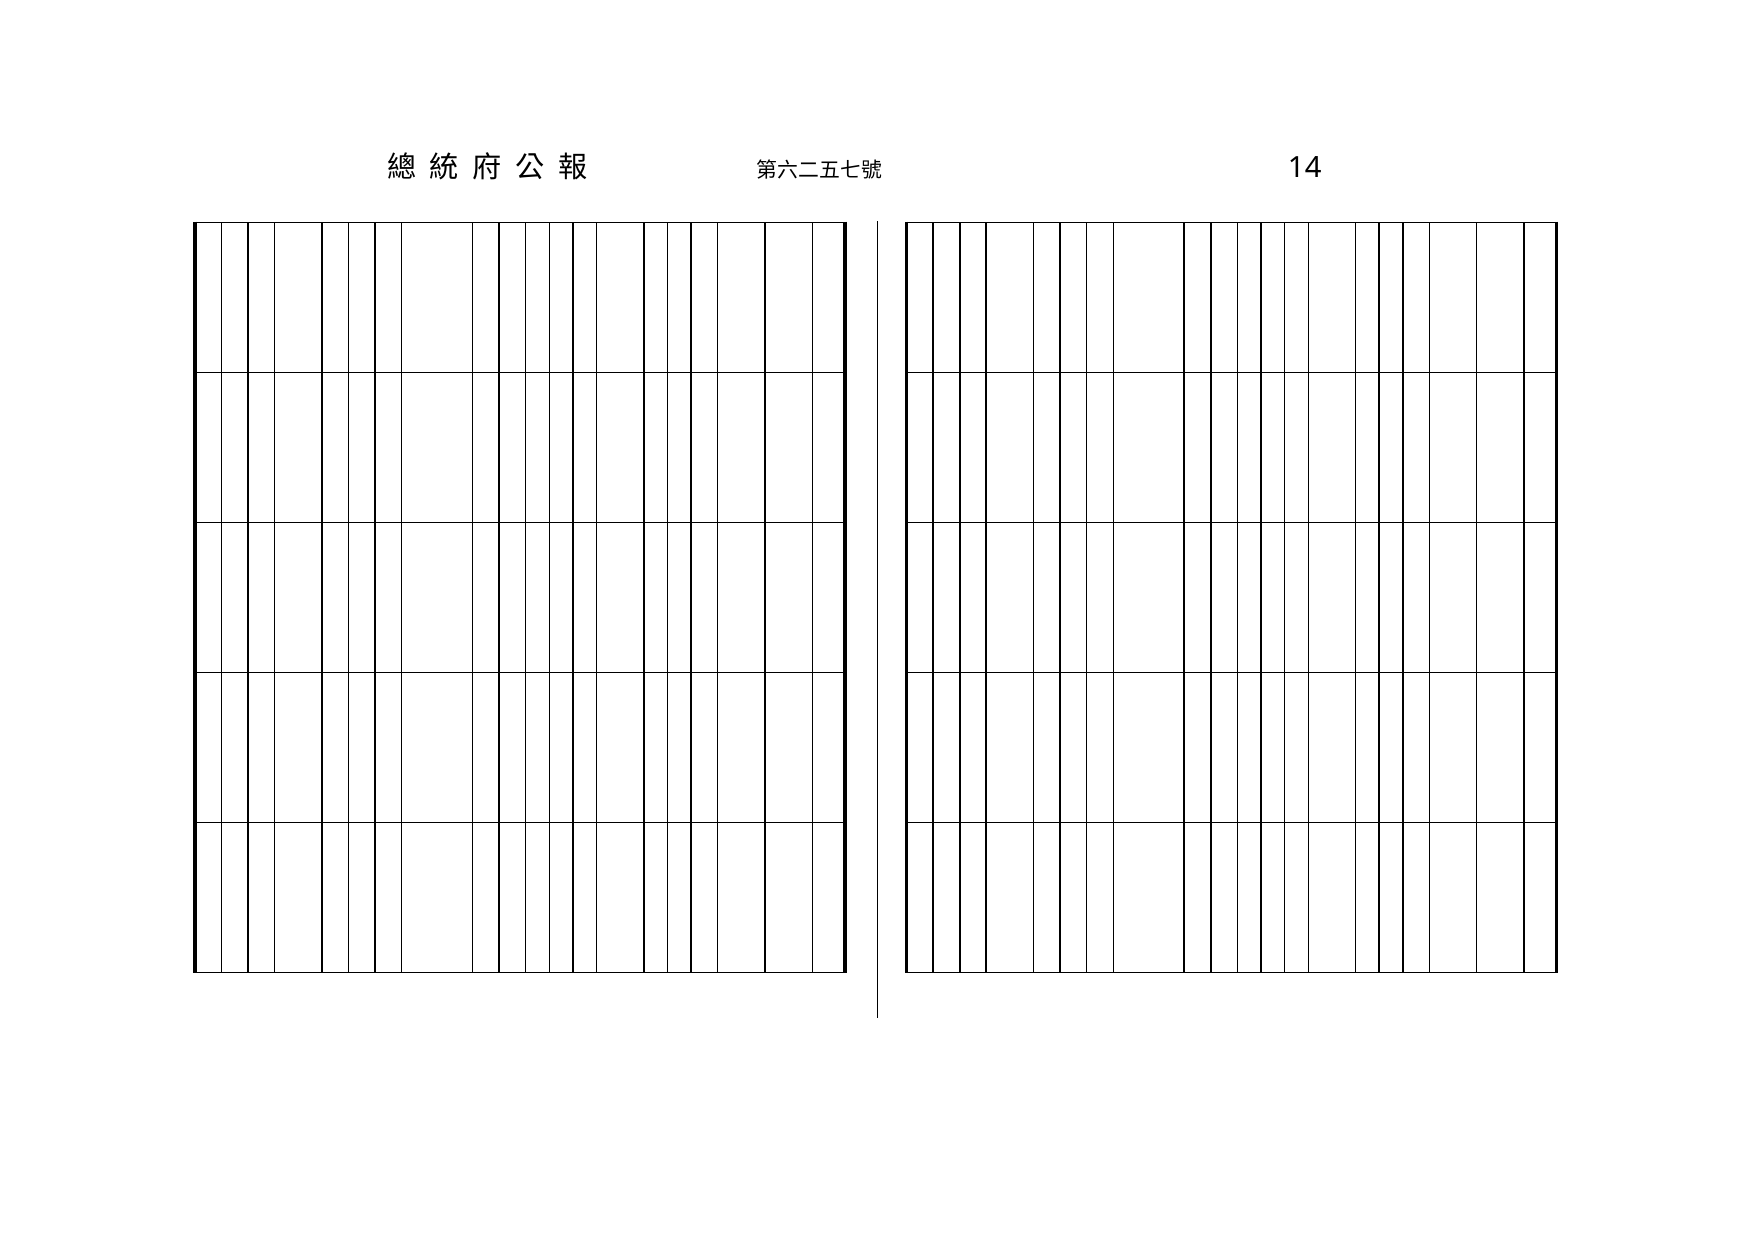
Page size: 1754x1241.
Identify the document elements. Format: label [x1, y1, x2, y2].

table_cell [668, 523, 690, 672]
table_cell [961, 223, 985, 372]
table_cell [741, 523, 764, 672]
table_cell [1061, 223, 1086, 372]
table_header [473, 223, 498, 372]
table_header [323, 223, 348, 372]
table_cell [1356, 673, 1378, 822]
table_cell [1087, 373, 1113, 522]
table_cell [1061, 673, 1086, 822]
table_cell [1238, 823, 1260, 972]
table_cell [1087, 673, 1113, 822]
table_cell [1137, 373, 1161, 522]
table_header [402, 223, 425, 372]
table_cell [1161, 373, 1183, 522]
table_cell [1061, 523, 1086, 672]
table_cell [1212, 823, 1237, 972]
table_cell [1309, 823, 1332, 972]
table_cell [1114, 373, 1137, 522]
table_cell [620, 673, 643, 822]
table_cell [1453, 823, 1476, 972]
table_cell [1087, 523, 1113, 672]
table_cell [1010, 223, 1033, 372]
table_cell [645, 673, 667, 822]
table_cell [376, 373, 401, 522]
table_cell [1262, 673, 1284, 822]
table_cell [349, 373, 374, 522]
table_cell [934, 673, 959, 822]
table_cell [1430, 823, 1453, 972]
table_cell [1356, 523, 1378, 672]
table_cell [1309, 223, 1332, 372]
table_cell [323, 373, 348, 522]
table_cell [323, 673, 348, 822]
table_cell [1238, 223, 1260, 372]
table_cell [249, 523, 274, 672]
table_cell [526, 823, 549, 972]
table_cell [692, 673, 717, 822]
table_cell [1380, 823, 1402, 972]
table_header [526, 223, 549, 372]
table_cell [1453, 373, 1476, 522]
table_cell [597, 373, 620, 522]
table_cell [222, 673, 247, 822]
table_cell [1114, 823, 1137, 972]
table_header [425, 223, 449, 372]
table_cell [1380, 373, 1402, 522]
table_cell [813, 373, 843, 522]
table_cell [961, 673, 985, 822]
table_cell [323, 523, 348, 672]
table_cell [1285, 673, 1308, 822]
table_cell [961, 823, 985, 972]
table_cell [1212, 223, 1237, 372]
table_cell [1161, 223, 1183, 372]
table_cell [1212, 373, 1237, 522]
table_cell [550, 823, 572, 972]
table_cell [1034, 223, 1059, 372]
table_header [574, 223, 596, 372]
table_cell [1404, 523, 1429, 672]
table_cell [668, 823, 690, 972]
table_cell [574, 823, 596, 972]
table_cell [1453, 523, 1476, 672]
table_cell [908, 523, 932, 672]
table_cell [645, 823, 667, 972]
table_cell [934, 373, 959, 522]
table_header [789, 223, 812, 372]
table_cell [473, 673, 498, 822]
table_cell [1285, 223, 1308, 372]
table_cell [222, 823, 247, 972]
table_cell [1238, 673, 1260, 822]
table_cell [574, 523, 596, 672]
table_cell [1114, 223, 1137, 372]
table_cell [1285, 523, 1308, 672]
table_cell [1525, 223, 1555, 372]
table_cell [1262, 373, 1284, 522]
table_cell [500, 673, 525, 822]
table_cell [550, 523, 572, 672]
table_cell [934, 223, 959, 372]
table_cell [1137, 823, 1161, 972]
table_cell [961, 373, 985, 522]
table_header [376, 223, 401, 372]
table_cell [473, 523, 498, 672]
table_cell [597, 673, 620, 822]
table_cell [376, 673, 401, 822]
table_cell [741, 673, 764, 822]
table_header [500, 223, 525, 372]
table_cell [1185, 673, 1210, 822]
table_cell [1185, 373, 1210, 522]
table_cell [766, 823, 789, 972]
table_cell [425, 373, 449, 522]
table_cell [1087, 223, 1113, 372]
table_cell [222, 373, 247, 522]
table_cell [1332, 673, 1355, 822]
table_cell [349, 523, 374, 672]
table_cell [961, 523, 985, 672]
table_cell [500, 523, 525, 672]
table_cell [574, 373, 596, 522]
table_cell [298, 373, 321, 522]
table_cell [1525, 373, 1555, 522]
table_cell [449, 523, 472, 672]
table_cell [500, 373, 525, 522]
table_cell [620, 523, 643, 672]
table_cell [249, 373, 274, 522]
table_cell [908, 373, 932, 522]
table_cell [1010, 523, 1033, 672]
table_cell [813, 673, 843, 822]
table_cell [597, 823, 620, 972]
table_cell [934, 523, 959, 672]
table_cell [1061, 823, 1086, 972]
table_cell [449, 673, 472, 822]
table_cell [574, 673, 596, 822]
table_header [741, 223, 764, 372]
table_cell [1137, 523, 1161, 672]
table_cell [1430, 373, 1453, 522]
table_cell [766, 673, 789, 822]
table_cell [1332, 373, 1355, 522]
table_cell [645, 523, 667, 672]
table_header [449, 223, 472, 372]
table_cell [1380, 673, 1391, 822]
table_cell [789, 823, 812, 972]
table_cell [1404, 373, 1429, 522]
table_cell [1309, 523, 1332, 672]
table_cell [1262, 523, 1284, 672]
table_header [813, 223, 843, 372]
table_header [645, 223, 667, 372]
table_cell [1262, 823, 1284, 972]
table_cell [1332, 823, 1355, 972]
table_cell [376, 823, 401, 972]
table_cell [1332, 223, 1355, 372]
table_cell [1137, 223, 1161, 372]
table_cell [1525, 673, 1555, 822]
table_header [692, 223, 717, 372]
table_cell [1161, 523, 1183, 672]
table_header [718, 223, 741, 372]
table_cell [987, 523, 1010, 672]
table_cell [1500, 523, 1523, 672]
table_cell [987, 223, 1010, 372]
table_cell [473, 373, 498, 522]
table_cell [1034, 523, 1059, 672]
table_cell [1453, 673, 1476, 822]
table_cell [197, 373, 221, 522]
table_cell [526, 373, 549, 522]
table_cell [1061, 373, 1086, 522]
table_cell [323, 823, 348, 972]
table_cell [1238, 523, 1260, 672]
table_cell [402, 523, 425, 672]
table_cell [1034, 373, 1059, 522]
table_cell [402, 823, 425, 972]
table_cell [1453, 223, 1476, 372]
table_cell [692, 523, 717, 672]
table_cell [789, 673, 812, 822]
table_cell [1087, 823, 1113, 972]
table_cell [1332, 523, 1355, 672]
table_header [597, 223, 620, 372]
table_cell [987, 673, 1010, 822]
table_cell [1404, 673, 1429, 822]
table_cell [449, 373, 472, 522]
table_cell [473, 823, 498, 972]
table_cell [500, 823, 525, 972]
table_cell [1010, 373, 1033, 522]
table_cell [1185, 223, 1210, 372]
table_cell [1477, 673, 1500, 822]
table_cell [197, 673, 221, 822]
table_cell [1500, 373, 1523, 522]
table_cell [1010, 823, 1033, 972]
table_cell [908, 223, 932, 372]
table_cell [934, 823, 959, 972]
table_cell [1477, 823, 1500, 972]
table_cell [349, 673, 374, 822]
table_cell [275, 373, 298, 522]
table_cell [1309, 673, 1332, 822]
table_cell [766, 523, 789, 672]
table_header [275, 223, 298, 372]
table_header [620, 223, 643, 372]
table_cell [275, 823, 298, 972]
table_cell [645, 373, 667, 522]
table_header [766, 223, 789, 372]
table_cell [1161, 823, 1183, 972]
table_cell [1525, 823, 1555, 972]
table_cell [1380, 223, 1402, 372]
table_cell [597, 523, 620, 672]
table_cell [425, 523, 449, 672]
table_cell [275, 673, 298, 822]
table_cell [987, 373, 1010, 522]
table_cell [789, 523, 812, 672]
table_cell [249, 823, 274, 972]
table_cell [1262, 223, 1284, 372]
table_cell [1525, 523, 1555, 672]
table_cell [1309, 373, 1332, 522]
table_cell [789, 373, 812, 522]
table_cell [1430, 673, 1453, 822]
table_cell [376, 523, 401, 672]
table_cell [1500, 673, 1523, 822]
table_cell [718, 823, 741, 972]
table_cell [425, 673, 449, 822]
table_cell [1285, 823, 1308, 972]
table_cell [197, 823, 221, 972]
table_header [668, 223, 690, 372]
table_cell [668, 373, 690, 522]
table_cell [1477, 373, 1500, 522]
table_cell [692, 823, 717, 972]
table_cell [425, 823, 449, 972]
table_cell [741, 373, 764, 522]
table_cell [987, 823, 1010, 972]
table_header [298, 223, 321, 372]
table_cell [908, 823, 932, 972]
table_cell [718, 673, 741, 822]
table_cell [620, 373, 643, 522]
table_cell [1161, 673, 1183, 822]
table_cell [718, 373, 741, 522]
table_cell [526, 523, 549, 672]
table_cell [1430, 223, 1453, 372]
table_header [249, 223, 274, 372]
table_cell [1212, 673, 1237, 822]
table_cell [813, 523, 843, 672]
table_cell [1391, 673, 1402, 822]
table_cell [1238, 373, 1260, 522]
table_cell [402, 673, 425, 822]
table_header [222, 223, 247, 372]
table_cell [718, 523, 741, 672]
table_cell [275, 523, 298, 672]
table_cell [449, 823, 472, 972]
table_cell [741, 823, 764, 972]
table_cell [298, 823, 321, 972]
table_header [349, 223, 374, 372]
table_cell [1285, 373, 1308, 522]
table_cell [1356, 223, 1378, 372]
table_cell [1137, 673, 1161, 822]
table_cell [1185, 523, 1210, 672]
table_cell [1477, 223, 1500, 372]
table_cell [668, 673, 690, 822]
table_cell [1356, 823, 1378, 972]
table_cell [1380, 523, 1402, 672]
table_header [197, 223, 221, 372]
table_cell [766, 373, 789, 522]
table_cell [526, 673, 549, 822]
table_cell [298, 673, 321, 822]
table_cell [550, 373, 572, 522]
table_cell [1114, 673, 1137, 822]
table_cell [1430, 523, 1453, 672]
table_cell [1477, 523, 1500, 672]
table_cell [620, 823, 643, 972]
table_cell [1185, 823, 1210, 972]
table_cell [1114, 523, 1137, 672]
table_cell [1034, 673, 1059, 822]
table_cell [222, 523, 247, 672]
table_cell [1500, 823, 1523, 972]
table_cell [1404, 823, 1429, 972]
table_cell [1034, 823, 1059, 972]
table_cell [908, 673, 932, 822]
table_cell [402, 373, 425, 522]
table_cell [197, 523, 221, 672]
table_cell [550, 673, 572, 822]
table_cell [813, 823, 843, 972]
table_header [550, 223, 572, 372]
table_cell [692, 373, 717, 522]
table_cell [1404, 223, 1429, 372]
table_cell [1356, 373, 1378, 522]
table_cell [298, 523, 321, 672]
table_cell [349, 823, 374, 972]
table_cell [1500, 223, 1523, 372]
table_cell [249, 673, 274, 822]
table_cell [1212, 523, 1237, 672]
table_cell [1010, 673, 1033, 822]
